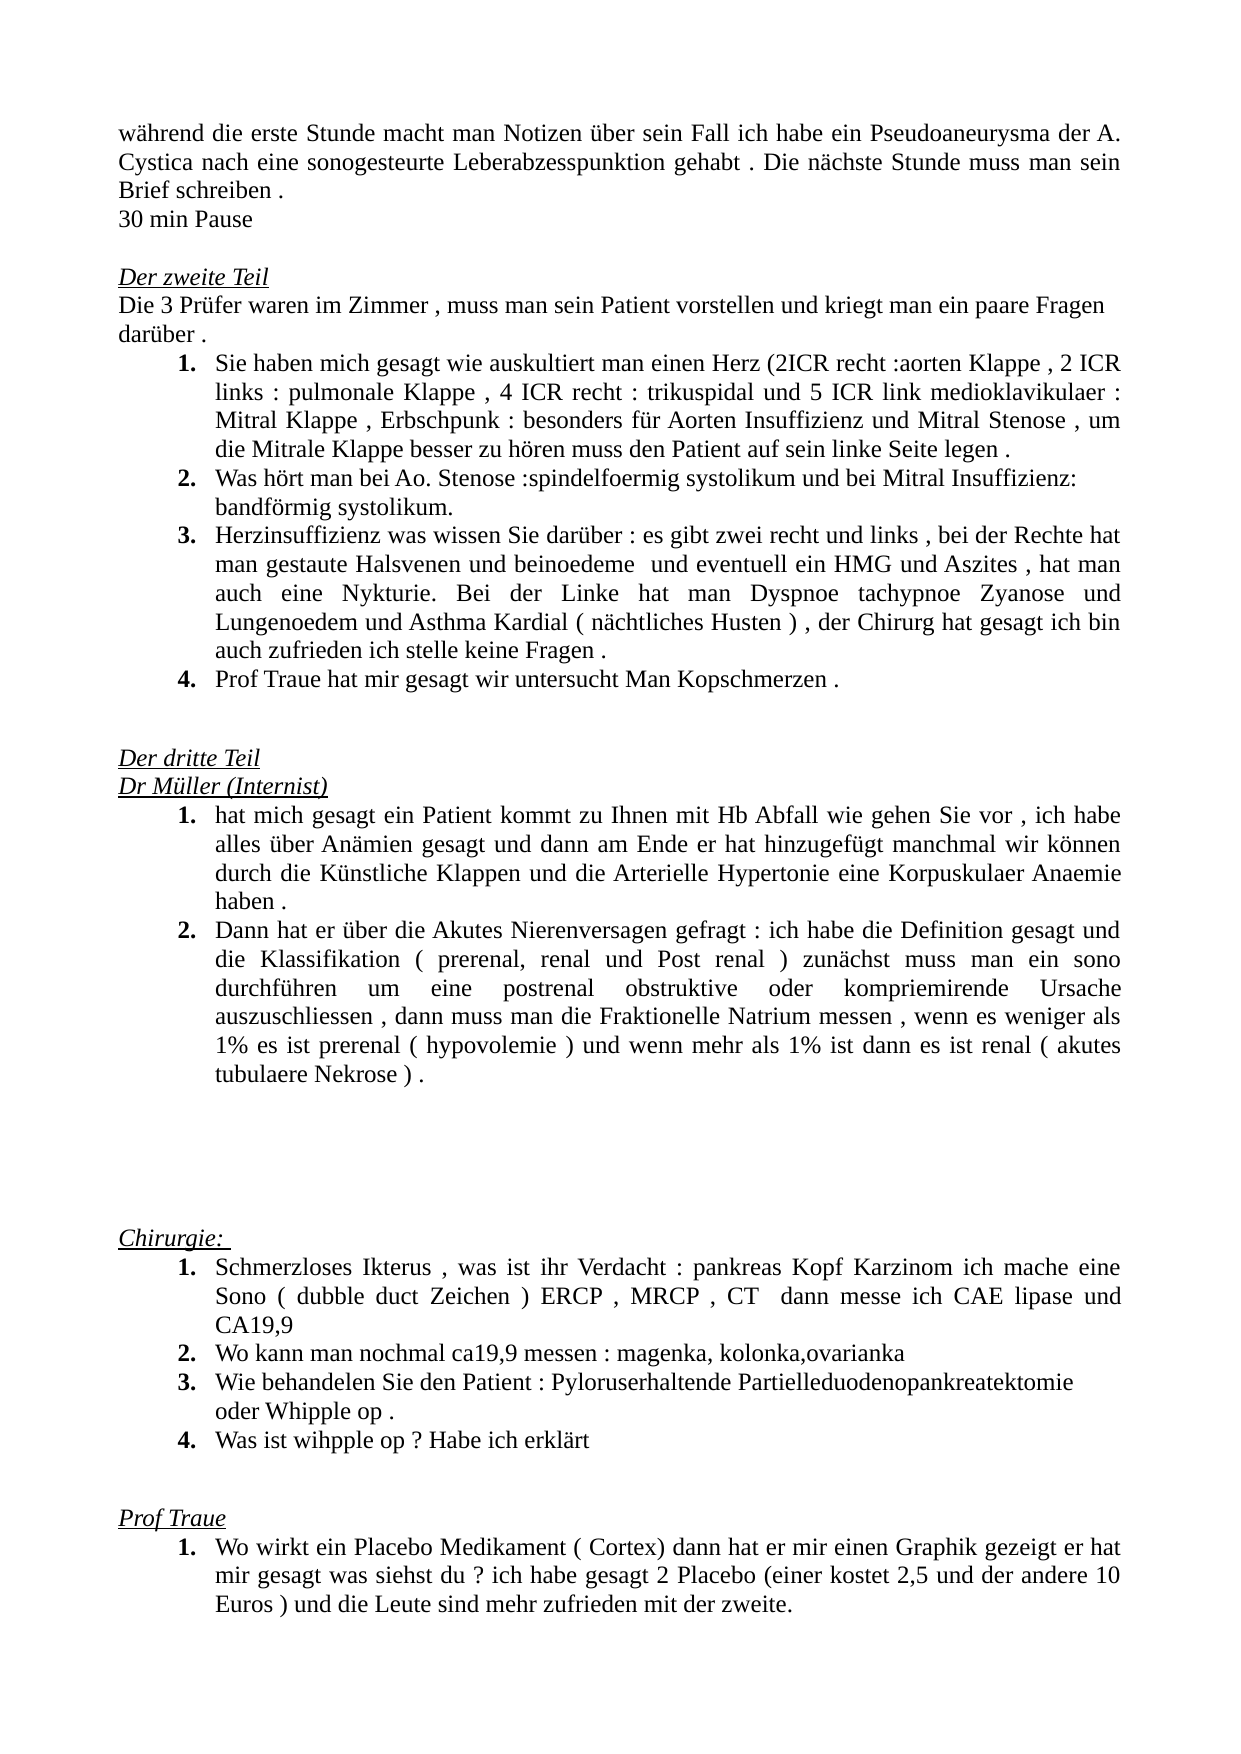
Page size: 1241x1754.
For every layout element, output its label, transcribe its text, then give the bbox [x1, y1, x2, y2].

list Herzinsuffizienz was wissen Sie darüber : es gibt zwei recht und links , bei der Rechte hat man gestaute Halsvenen und beinoedeme und eventuell ein HMG und Aszites , hat man auch eine Nykturie. Bei der Linke hat man Dyspnoe tachypnoe Zyanose und Lungenoedem und Asthma Kardial ( nächtliches Husten ) , der Chirurg hat gesagt ich bin auch zufrieden ich stelle keine Fragen . [177, 521, 1122, 664]
text Prof Traue [118, 1503, 1122, 1532]
list Dann hat er über die Akutes Nierenversagen gefragt : ich habe die Definition gesagt und die Klassifikation ( prerenal, renal und Post renal ) zunächst muss man ein sono durchführen um eine postrenal obstruktive oder kompriemirende Ursache auszuschliessen , dann muss man die Fraktionelle Natrium messen , wenn es weniger als 1% es ist prerenal ( hypovolemie ) und wenn mehr als 1% ist dann es ist renal ( akutes tubulaere Nekrose ) . [177, 915, 1122, 1088]
list hat mich gesagt ein Patient kommt zu Ihnen mit Hb Abfall wie gehen Sie vor , ich habe alles über Anämien gesagt und dann am Ende er hat hinzugefügt manchmal wir können durch die Künstliche Klappen und die Arterielle Hypertonie eine Korpuskulaer Anaemie haben . [177, 800, 1122, 915]
text Der dritte Teil [118, 743, 1122, 771]
text Der zweite Teil [118, 262, 1122, 291]
text während die erste Stunde macht man Notizen über sein Fall ich habe ein Pseudoaneurysma der A. Cystica nach eine sonogesteurte Leberabzesspunktion gehabt . Die nächste Stunde muss man sein Brief schreiben . [118, 118, 1122, 204]
list Wo kann man nochmal ca19,9 messen : magenka, kolonka,ovarianka [177, 1338, 1122, 1367]
text Die 3 Prüfer waren im Zimmer , muss man sein Patient vorstellen und kriegt man ein paare Fragen darüber . [118, 291, 1122, 348]
text Dr Müller (Internist) [118, 771, 1122, 800]
list Prof Traue hat mir gesagt wir untersucht Man Kopschmerzen . [177, 664, 1122, 693]
list Wie behandelen Sie den Patient : Pyloruserhaltende Partielleduodenopankreatektomie oder Whipple op . [177, 1367, 1122, 1425]
text 30 min Pause [118, 204, 1122, 233]
list Was ist wihpple op ? Habe ich erklärt [177, 1425, 1122, 1453]
list Schmerzloses Ikterus , was ist ihr Verdacht : pankreas Kopf Karzinom ich mache eine Sono ( dubble duct Zeichen ) ERCP , MRCP , CT dann messe ich CAE lipase und CA19,9 [177, 1252, 1122, 1338]
list Wo wirkt ein Placebo Medikament ( Cortex) dann hat er mir einen Graphik gezeigt er hat mir gesagt was siehst du ? ich habe gesagt 2 Placebo (einer kostet 2,5 und der andere 10 Euros ) und die Leute sind mehr zufrieden mit der zweite. [177, 1532, 1122, 1618]
text Chirurgie: [118, 1223, 1122, 1252]
list Sie haben mich gesagt wie auskultiert man einen Herz (2ICR recht :aorten Klappe , 2 ICR links : pulmonale Klappe , 4 ICR recht : trikuspidal und 5 ICR link medioklavikulaer : Mitral Klappe , Erbschpunk : besonders für Aorten Insuffizienz und Mitral Stenose , um die Mitrale Klappe besser zu hören muss den Patient auf sein linke Seite legen . [177, 348, 1122, 463]
list Was hört man bei Ao. Stenose :spindelfoermig systolikum und bei Mitral Insuffizienz: bandförmig systolikum. [177, 463, 1122, 521]
